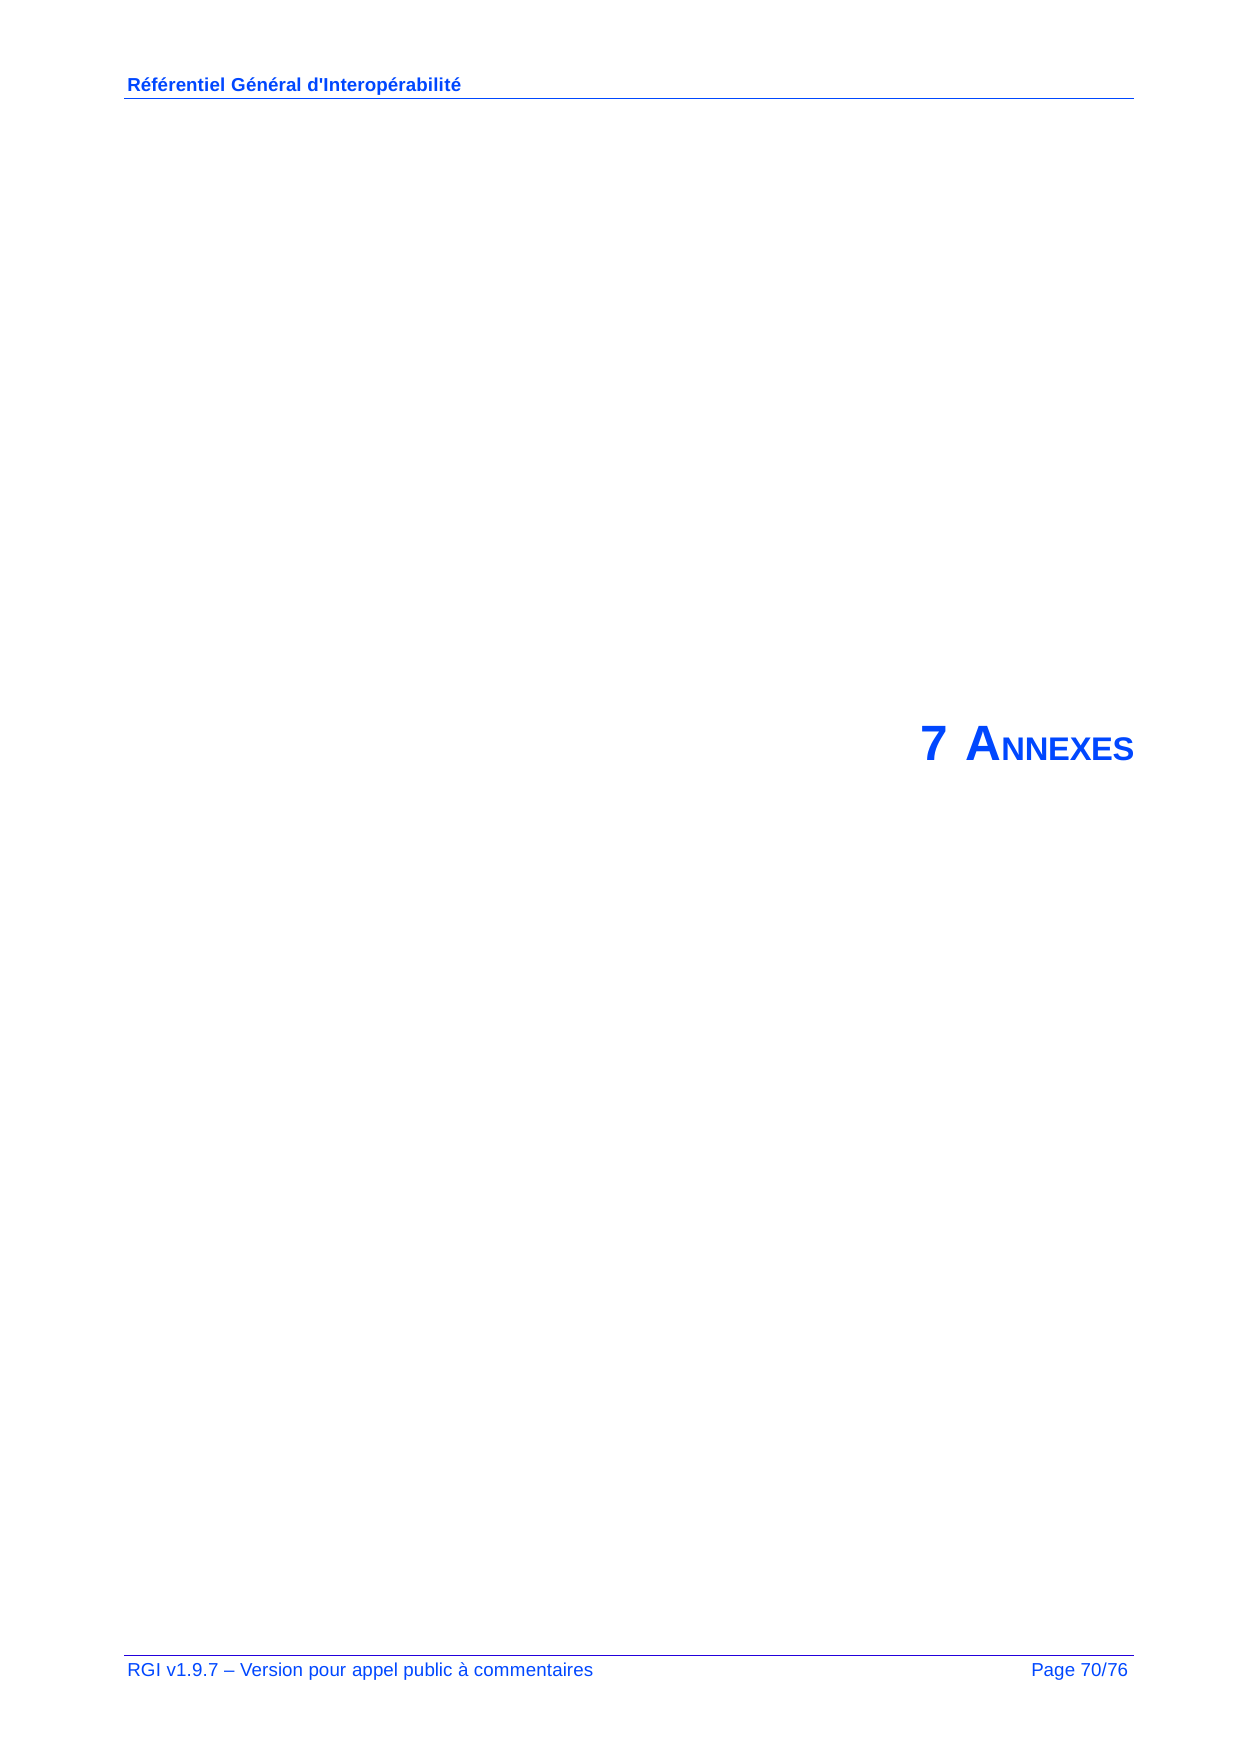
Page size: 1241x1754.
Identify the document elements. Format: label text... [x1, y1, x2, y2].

subtitle Annexes [124, 714, 1134, 771]
